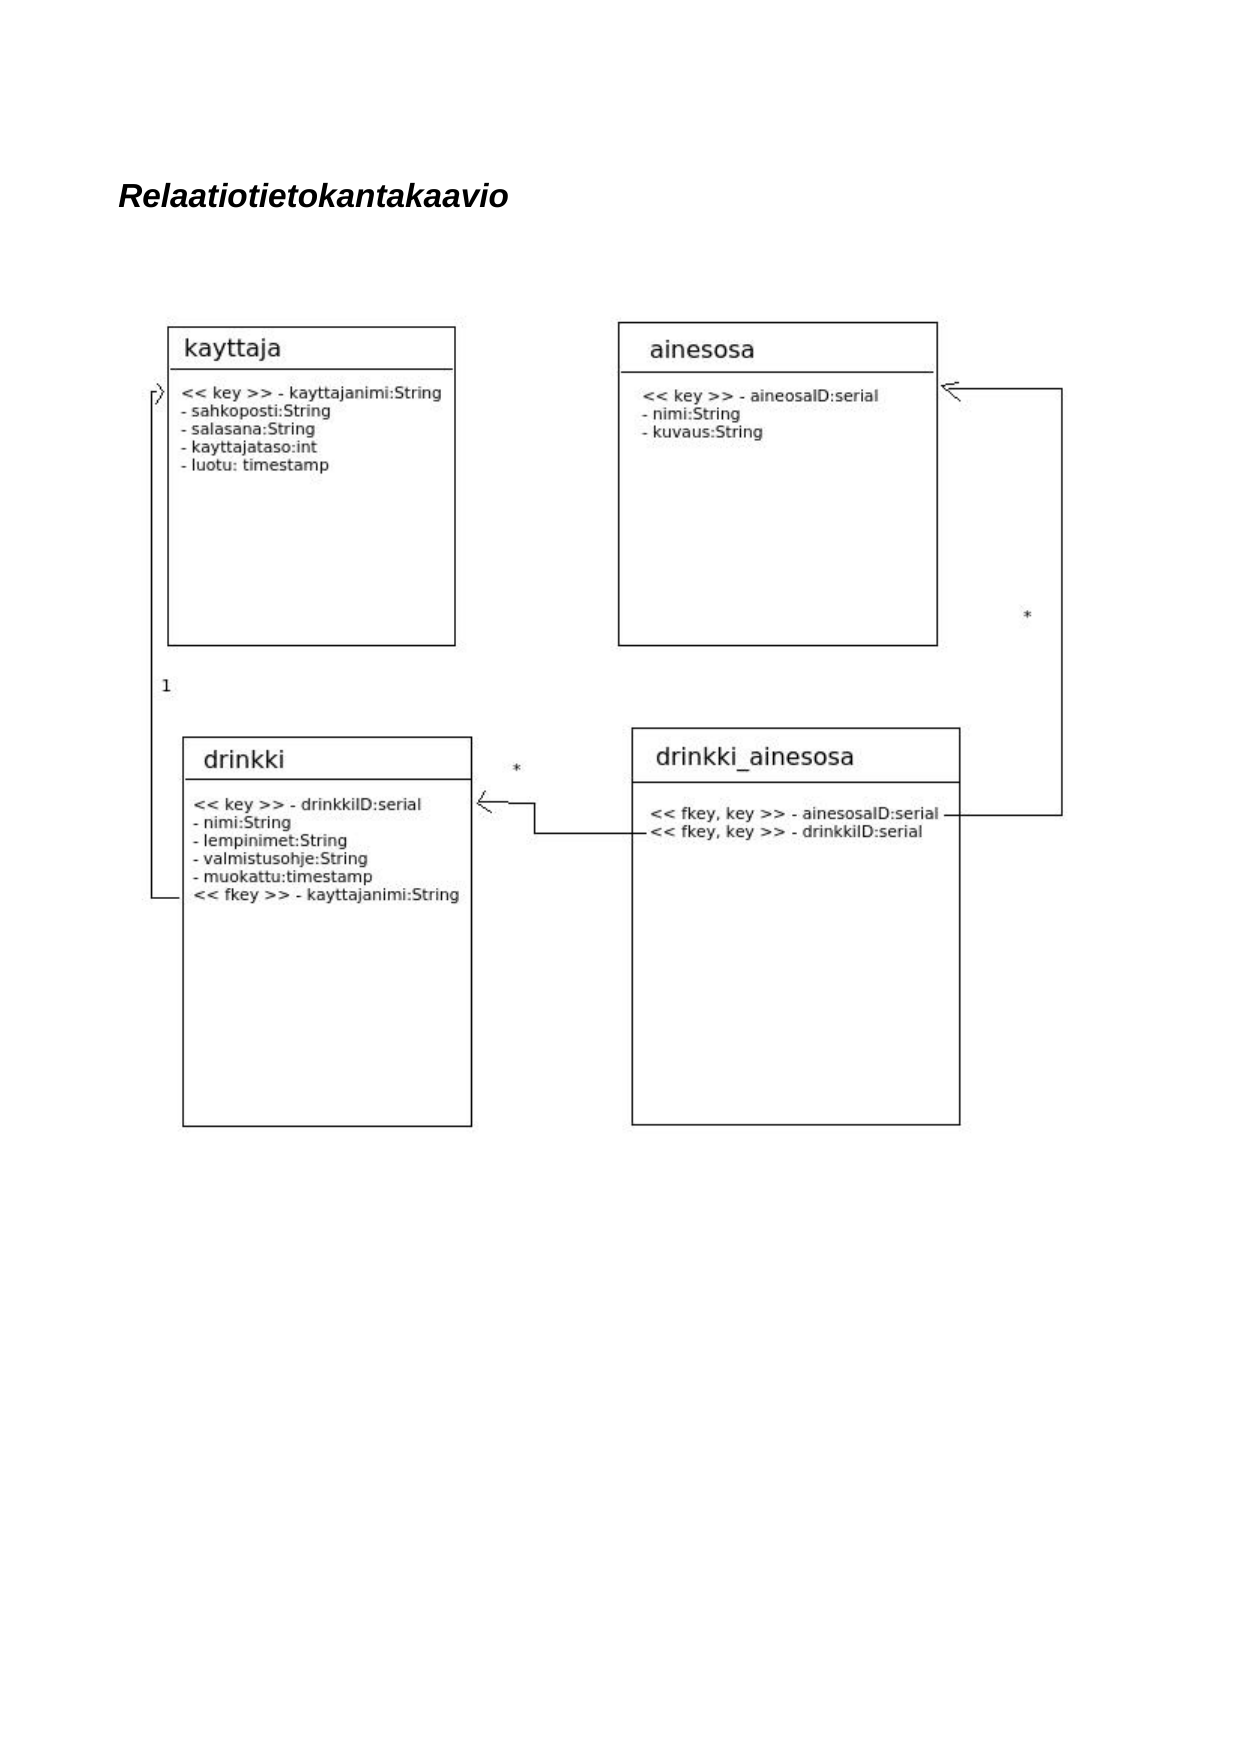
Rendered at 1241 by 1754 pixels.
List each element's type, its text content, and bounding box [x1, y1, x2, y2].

picture [118, 268, 1123, 1246]
subtitle Relaatiotietokantakaavio [118, 176, 1122, 215]
